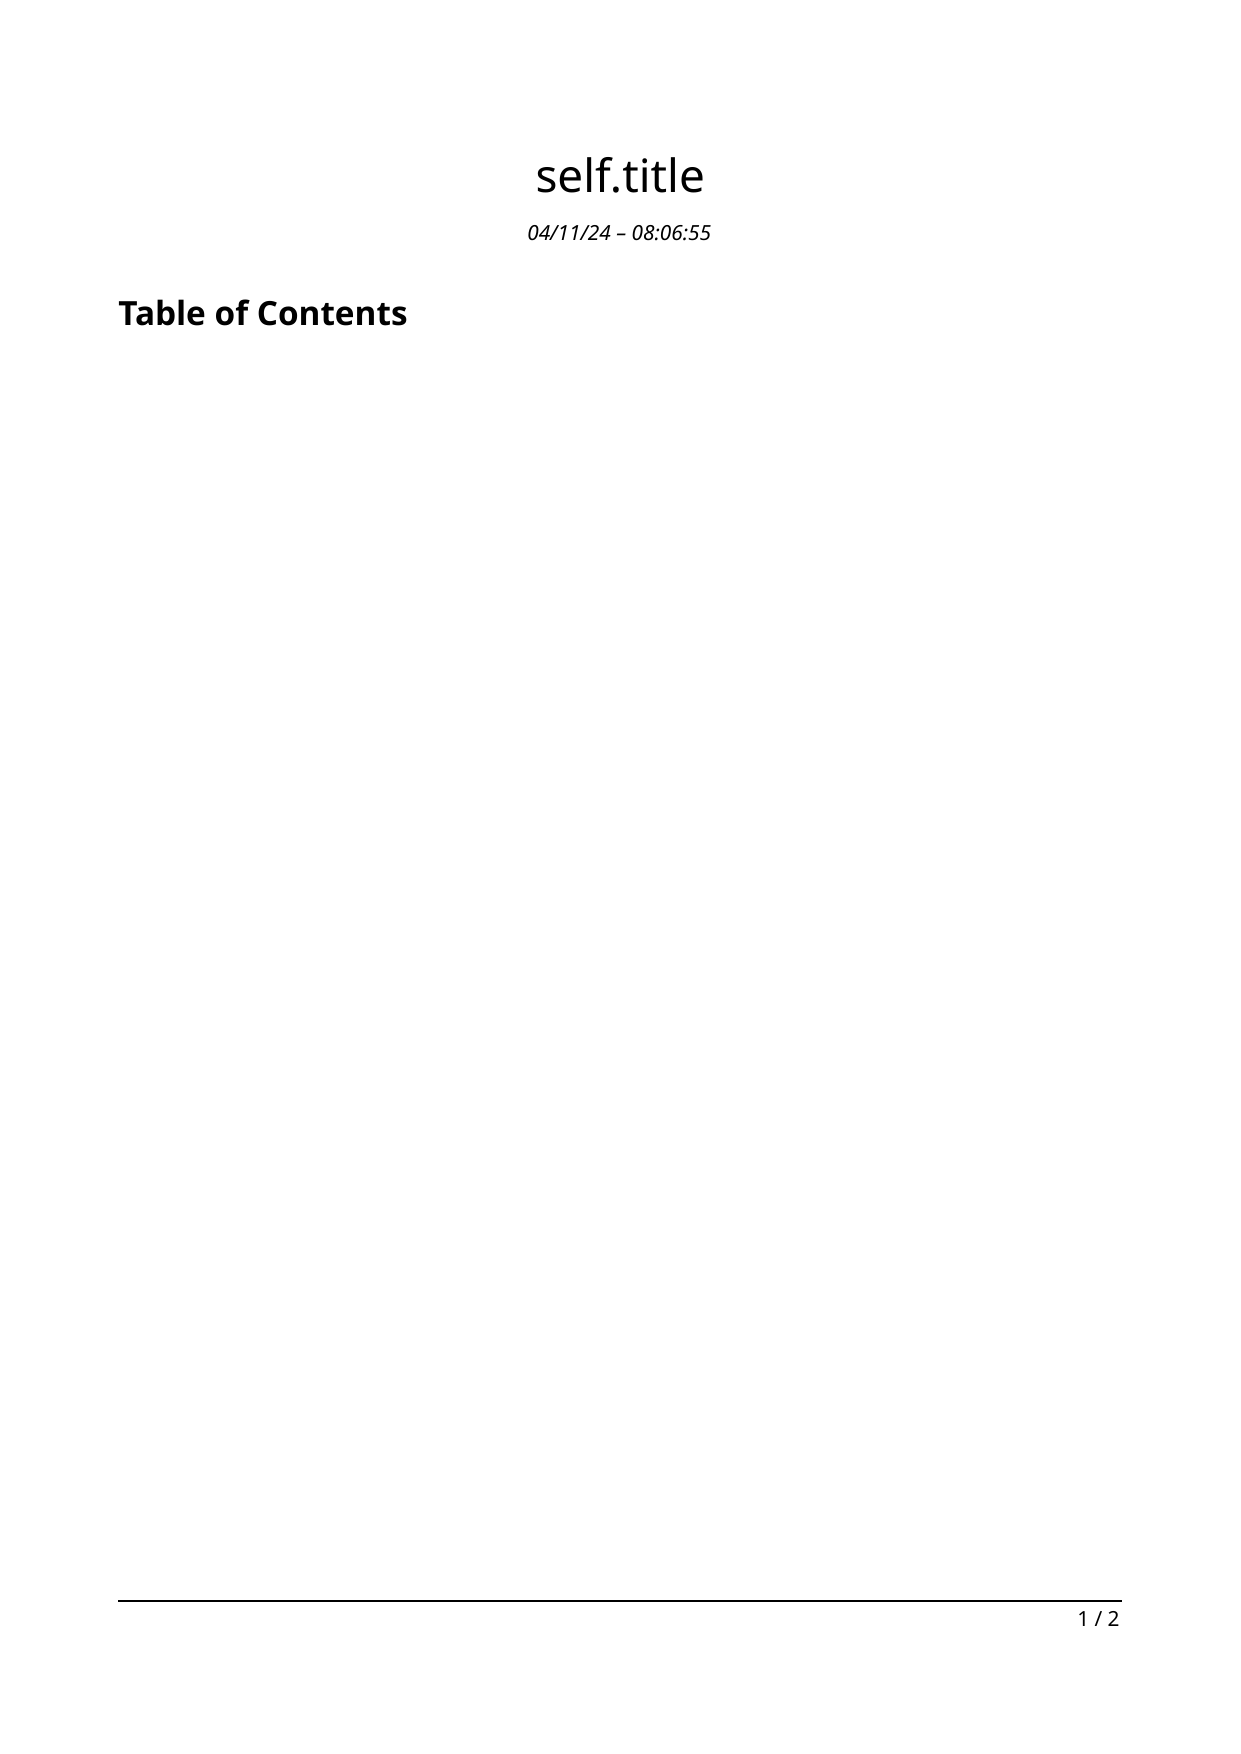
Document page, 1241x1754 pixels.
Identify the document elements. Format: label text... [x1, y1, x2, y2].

text 04/11/24 – 08:01:48 [118, 218, 1122, 246]
subtitle self.title [118, 143, 1122, 206]
subtitle Table of Contents [118, 290, 1122, 336]
